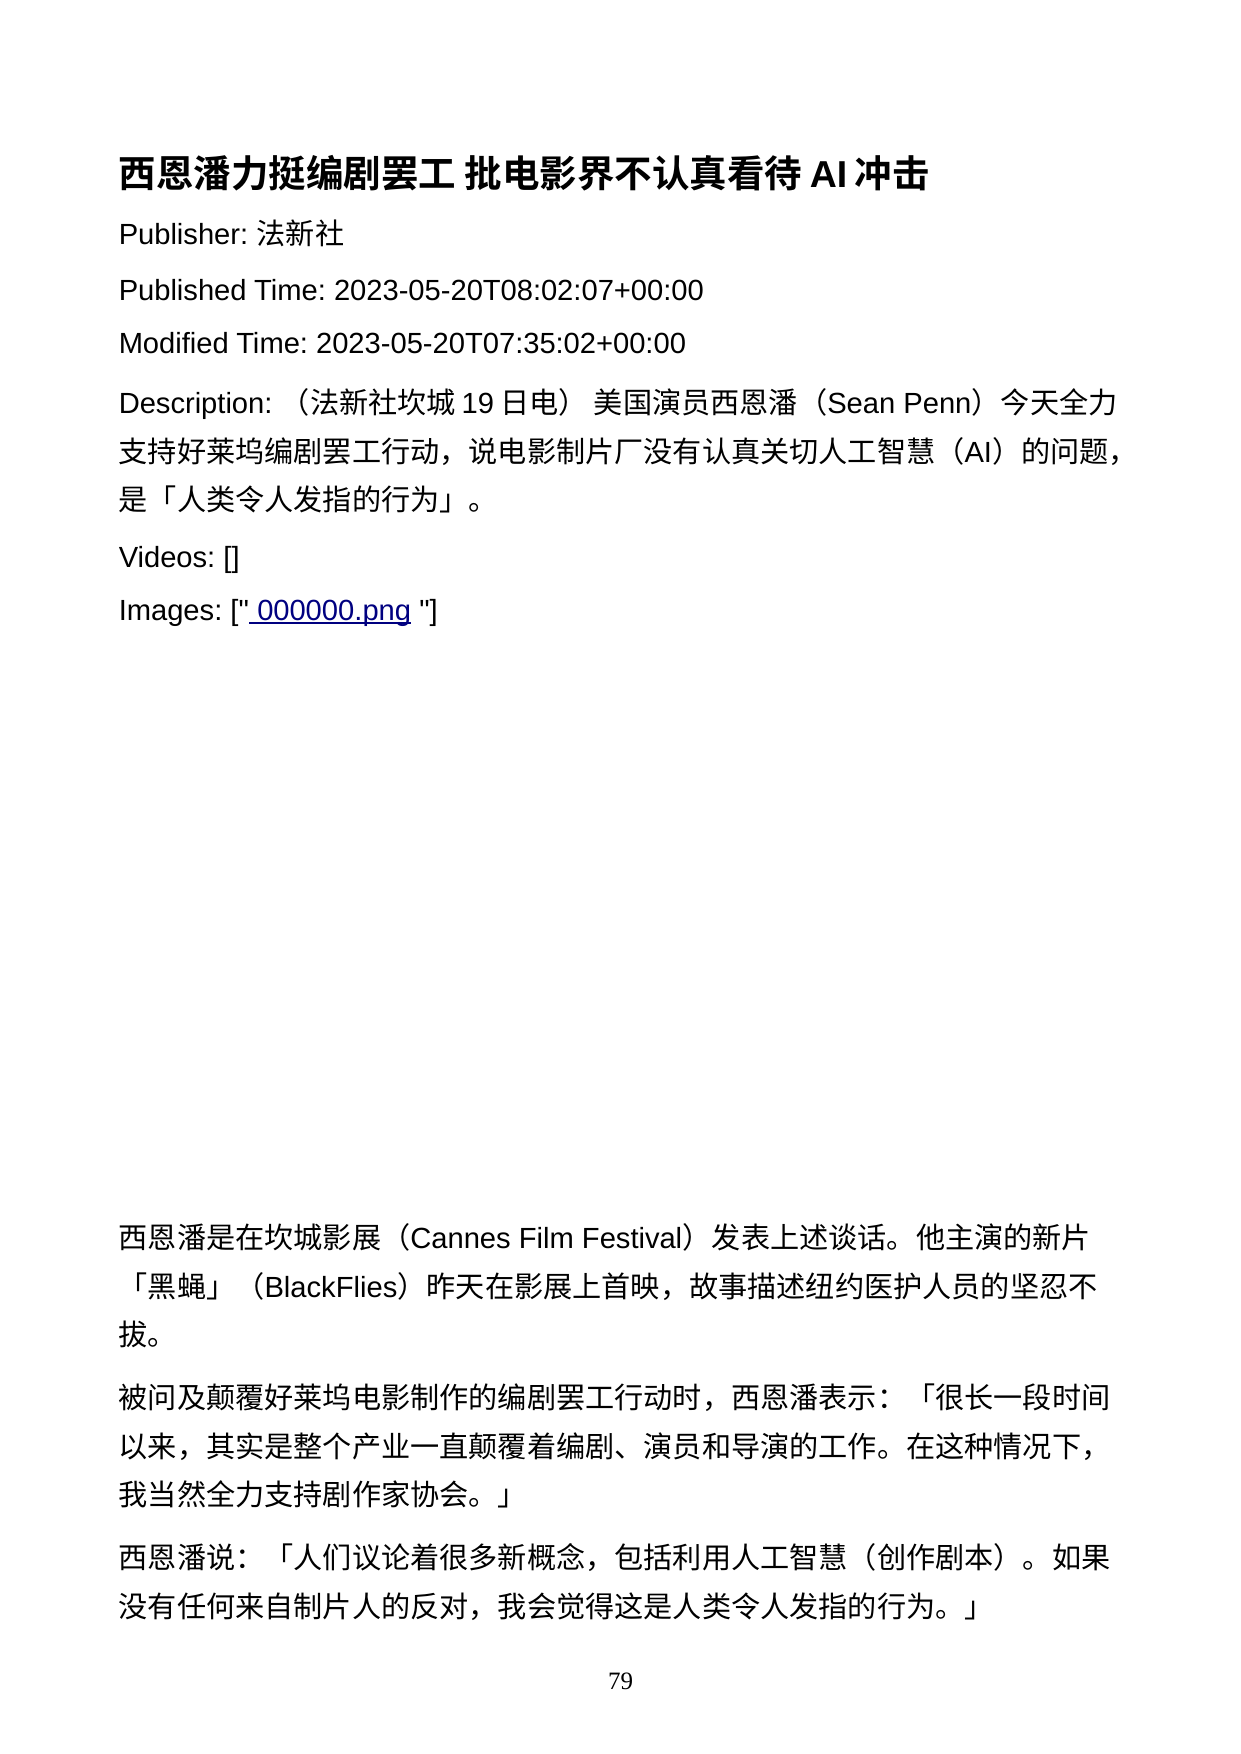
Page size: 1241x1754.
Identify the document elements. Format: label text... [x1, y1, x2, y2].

subtitle 西恩潘力挺编剧罢工 批电影界不认真看待AI冲击 [118, 143, 1122, 198]
text Images: [" 000000.png "] [118, 593, 1122, 627]
text Published Time: 2023-05-20T08:02:07+00:00 [118, 273, 1122, 307]
text 被问及颠覆好莱坞电影制作的编剧罢工行动时，西恩潘表示：「很长一段时间以来，其实是整个产业一直颠覆着编剧、演员和导演的工作。在这种情况下，我当然全力支持剧作家协会。」 [118, 1375, 1122, 1514]
text Description: （法新社坎城19日电） 美国演员西恩潘（Sean Penn）今天全力支持好莱坞编剧罢工行动，说电影制片厂没有认真关切人工智慧（AI）的问题，是「人类令人发指的行为」。 [118, 380, 1122, 519]
text Publisher: 法新社 [118, 210, 1122, 253]
text Videos: [] [118, 540, 1122, 573]
text 西恩潘说：「人们议论着很多新概念，包括利用人工智慧（创作剧本）。如果没有任何来自制片人的反对，我会觉得这是人类令人发指的行为。」 [118, 1535, 1122, 1626]
text 西恩潘是在坎城影展（Cannes Film Festival）发表上述谈话。他主演的新片「黑蝇」（BlackFlies）昨天在影展上首映，故事描述纽约医护人员的坚忍不拔。 [118, 1214, 1122, 1354]
text Modified Time: 2023-05-20T07:35:02+00:00 [118, 327, 1122, 360]
